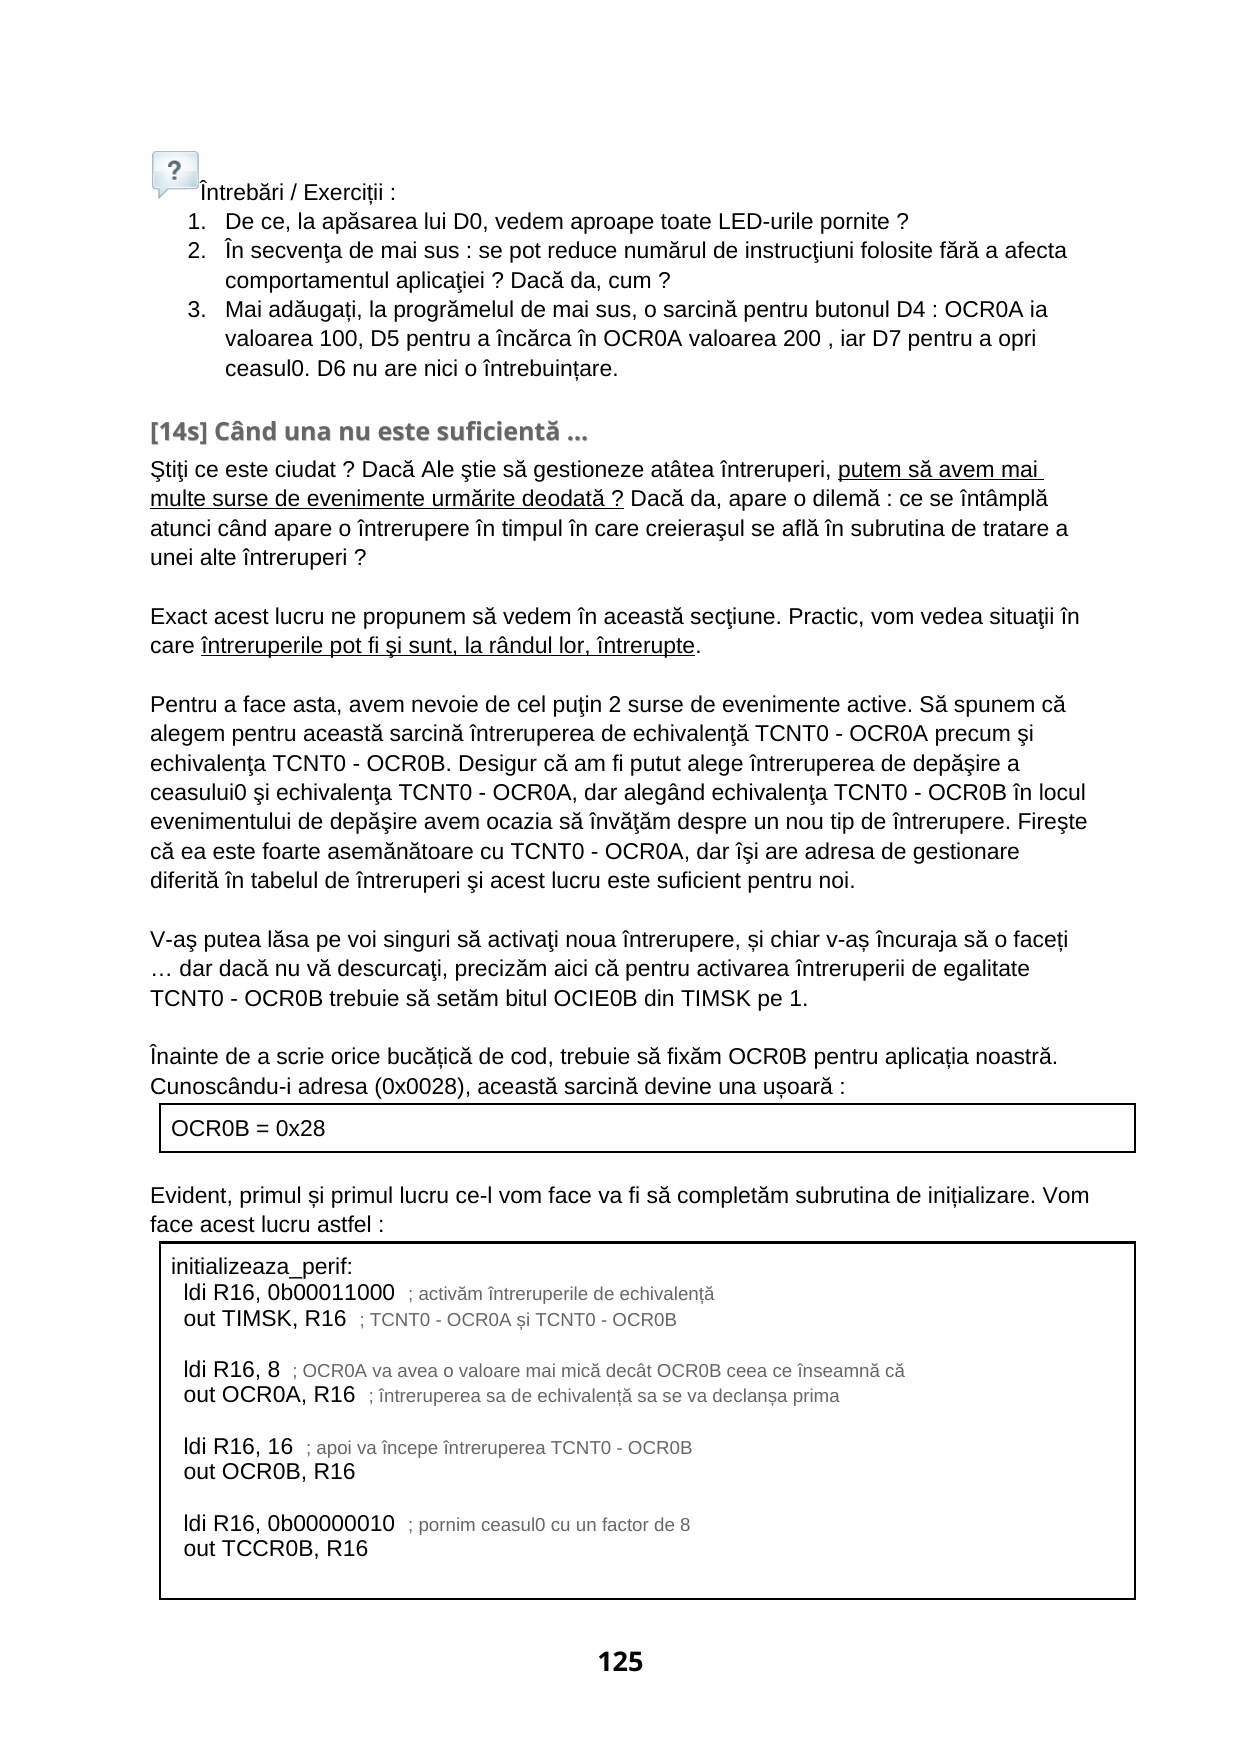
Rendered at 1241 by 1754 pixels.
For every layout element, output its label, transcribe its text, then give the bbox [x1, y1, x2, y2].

text Înainte de a scrie orice bucățică de cod, trebuie să fixăm OCR0B pentru aplicația noastră. Cunoscându-i adresa (0x0028), această sarcină devine una ușoară : [150, 1044, 1091, 1099]
table_header OCR0B = 0x28 [161, 1105, 1134, 1151]
text Pentru a face asta, avem nevoie de cel puţin 2 surse de evenimente active. Să spunem că alegem pentru această sarcină întreruperea de echivalenţă TCNT0 - OCR0A precum şi echivalenţa TCNT0 - OCR0B. Desigur că am fi putut alege întreruperea de depăşire a ceasului0 şi echivalenţa TCNT0 - OCR0A, dar alegând echivalenţa TCNT0 - OCR0B în locul evenimentului de depăşire avem ocazia să învăţăm despre un nou tip de întrerupere. Fireşte că ea este foarte asemănătoare cu TCNT0 - OCR0A, dar îşi are adresa de gestionare diferită în tabelul de întreruperi şi acest lucru este suficient pentru noi. [150, 691, 1091, 893]
text Întrebări / Exerciții : [150, 176, 1091, 205]
subtitle [14s] Când una nu este suficientă … [150, 414, 1091, 448]
text Evident, primul și primul lucru ce-l vom face va fi să completăm subrutina de inițializare. Vom face acest lucru astfel : [150, 1183, 1091, 1238]
list De ce, la apăsarea lui D0, vedem aproape toate LED-urile pornite ? [187, 209, 1091, 234]
text V-aş putea lăsa pe voi singuri să activaţi noua întrerupere, și chiar v-aș încuraja să o faceți … dar dacă nu vă descurcaţi, precizăm aici că pentru activarea întreruperii de egalitate TCNT0 - OCR0B trebuie să setăm bitul OCIE0B din TIMSK pe 1. [150, 926, 1091, 1011]
text Ştiţi ce este ciudat ? Dacă Ale ştie să gestioneze atâtea întreruperi, putem să avem mai multe surse de evenimente urmărite deodată ? Dacă da, apare o dilemă : ce se întâmplă atunci când apare o întrerupere în timpul în care creieraşul se află în subrutina de tratare a unei alte întreruperi ? [150, 456, 1091, 570]
text Exact acest lucru ne propunem să vedem în această secţiune. Practic, vom vedea situaţii în care întreruperile pot fi şi sunt, la rândul lor, întrerupte. [150, 603, 1091, 658]
list În secvenţa de mai sus : se pot reduce numărul de instrucţiuni folosite fără a afecta comportamentul aplicaţiei ? Dacă da, cum ? [187, 238, 1091, 293]
picture [150, 150, 200, 200]
table_header initializeaza_perif: ldi R16, 0b00011000 ; activăm întreruperile de echivalență out TIMSK, R16 ; TCNT0 - OCR0A și TCNT0 - OCR0B ldi R16, 8 ; OCR0A va avea o valoare mai mică decât OCR0B ceea ce înseamnă că out OCR0A, R16 ; întreruperea sa de echivalență sa se va declanșa prima ldi R16, 16 ; apoi va începe întreruperea TCNT0 - OCR0B out OCR0B, R16 ldi R16, 0b00000010 ; pornim ceasul0 cu un factor de 8 out TCCR0B, R16 [161, 1244, 1134, 1597]
list Mai adăugați, la progrămelul de mai sus, o sarcină pentru butonul D4 : OCR0A ia valoarea 100, D5 pentru a încărca în OCR0A valoarea 200 , iar D7 pentru a opri ceasul0. D6 nu are nici o întrebuințare. [187, 297, 1091, 381]
